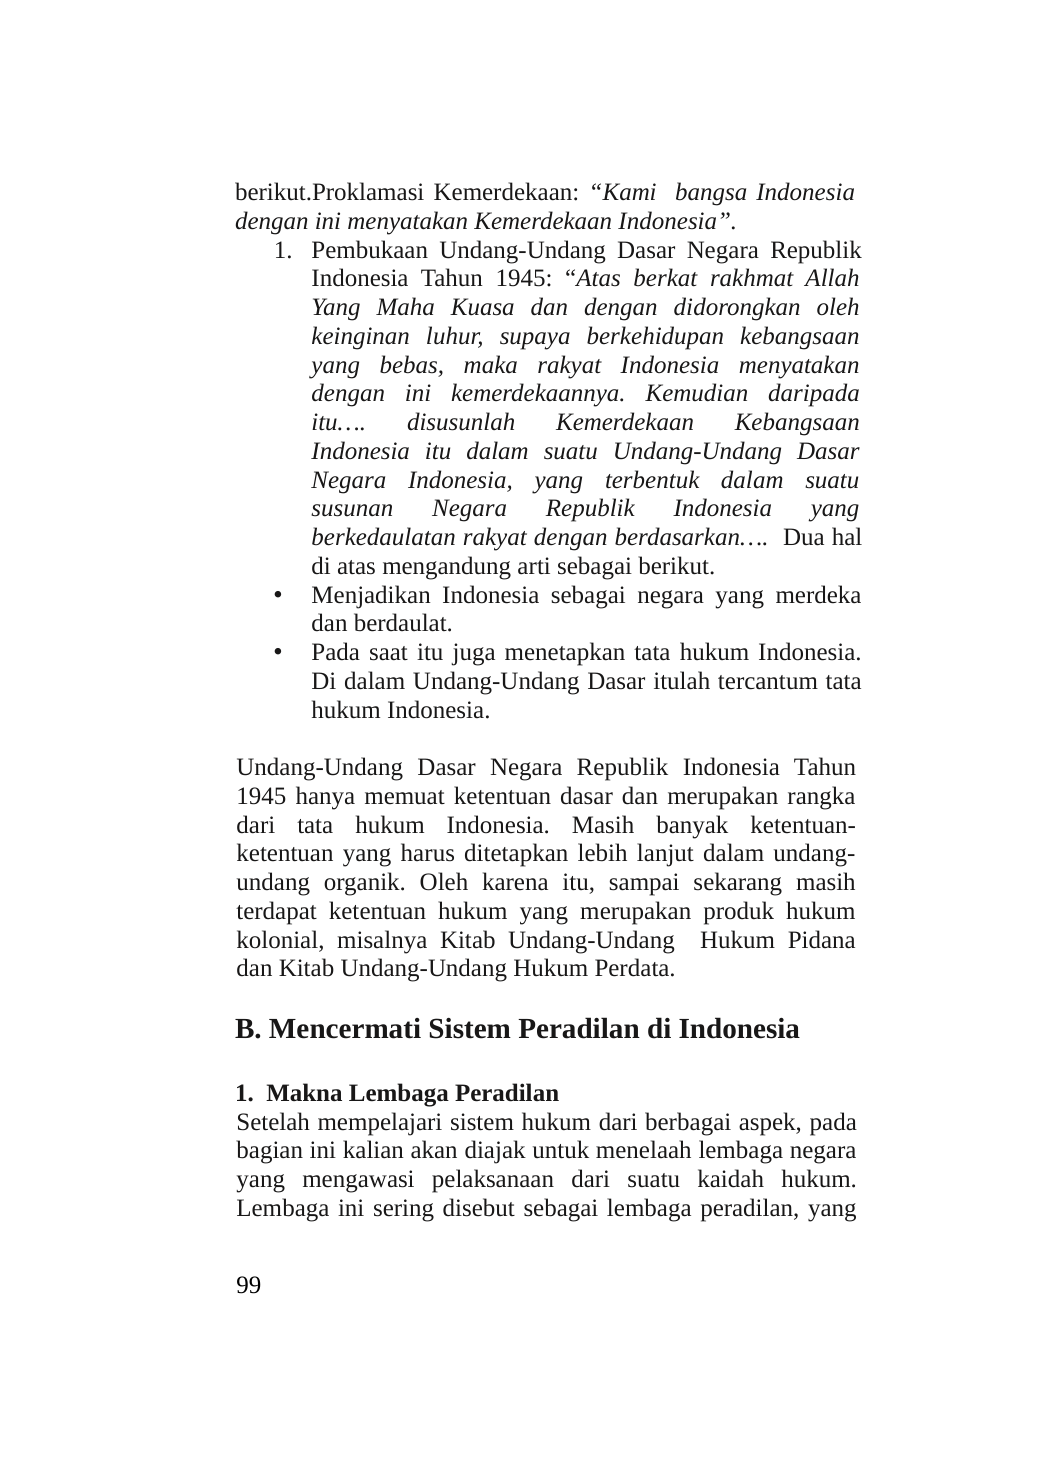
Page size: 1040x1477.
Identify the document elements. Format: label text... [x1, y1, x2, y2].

list Pada saat itu juga menetapkan tata hukum Indonesia. Di dalam Undang-Undang Dasar itulah tercantum tata hukum Indonesia. [274, 637, 862, 723]
text Undang-Undang Dasar Negara Republik Indonesia Tahun 1945 hanya memuat ketentuan dasar dan merupakan rangka dari tata hukum Indonesia. Masih banyak ketentuan-ketentuan yang harus ditetapkan lebih lanjut dalam undang-undang organik. Oleh karena itu, sampai sekarang masih terdapat ketentuan hukum yang merupakan produk hukum kolonial, misalnya Kitab Undang-Undang Hukum Pidana dan Kitab Undang-Undang Hukum Perdata. [236, 752, 856, 982]
subtitle B. Mencermati Sistem Peradilan di Indonesia [235, 1011, 862, 1044]
text Setelah mempelajari sistem hukum dari berbagai aspek, pada bagian ini kalian akan diajak untuk menelaah lembaga negara yang mengawasi pelaksanaan dari suatu kaidah hukum. Lembaga ini sering disebut sebagai lembaga peradilan, yang [236, 1107, 857, 1222]
list Menjadikan Indonesia sebagai negara yang merdeka dan berdaulat. [274, 580, 862, 637]
subtitle 1. Makna Lembaga Peradilan [235, 1078, 862, 1107]
list Pembukaan Undang-Undang Dasar Negara Republik Indonesia Tahun 1945: “Atas berkat rakhmat Allah Yang Maha Kuasa dan dengan didorongkan oleh keinginan luhur, supaya berkehidupan kebangsaan yang bebas, maka rakyat Indonesia menyatakan dengan ini kemerdekaannya. Kemudian daripada itu…. disusunlah Kemerdekaan Kebangsaan Indonesia itu dalam suatu Undang-Undang Dasar Negara Indonesia, yang terbentuk dalam suatu susunan Negara Republik Indonesia yang berkedaulatan rakyat dengan berdasarkan…. Dua hal di atas mengandung arti sebagai berikut. [274, 235, 862, 580]
text berikut.Proklamasi Kemerdekaan: “Kami bangsa Indonesia dengan ini menyatakan Kemerdekaan Indonesia”. [235, 177, 857, 235]
